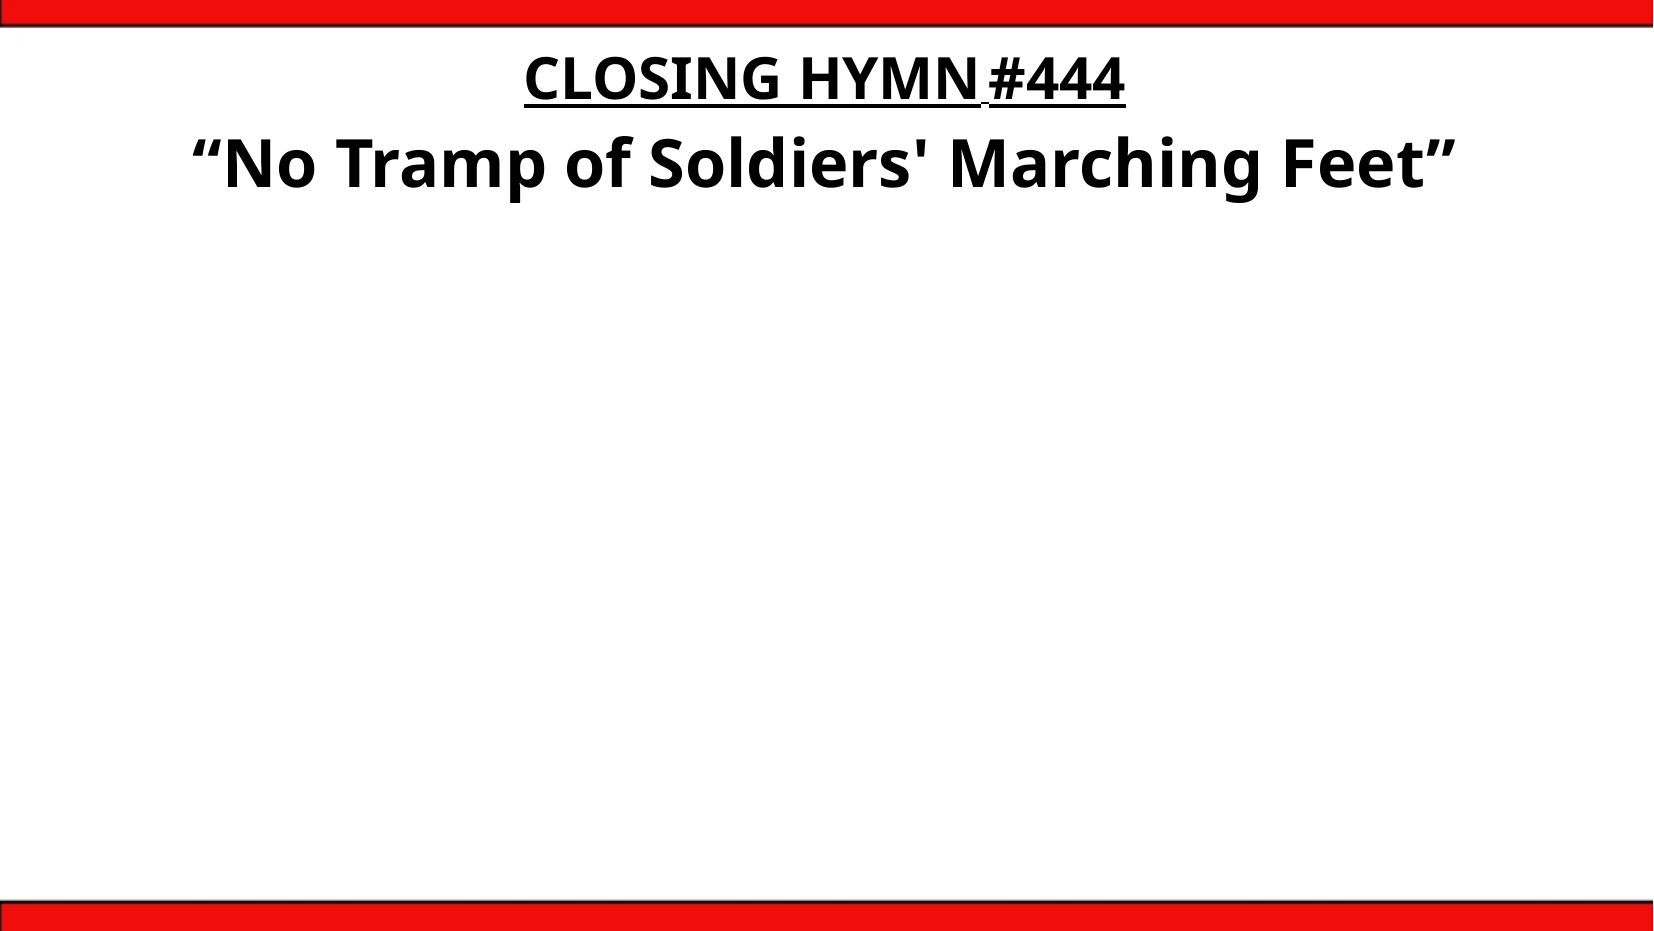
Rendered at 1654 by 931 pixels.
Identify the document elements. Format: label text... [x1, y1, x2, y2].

text_box Closing Hymn #444 “No Tramp of Soldiers' Marching Feet” [60, 30, 1591, 226]
picture [0, 0, 1653, 931]
